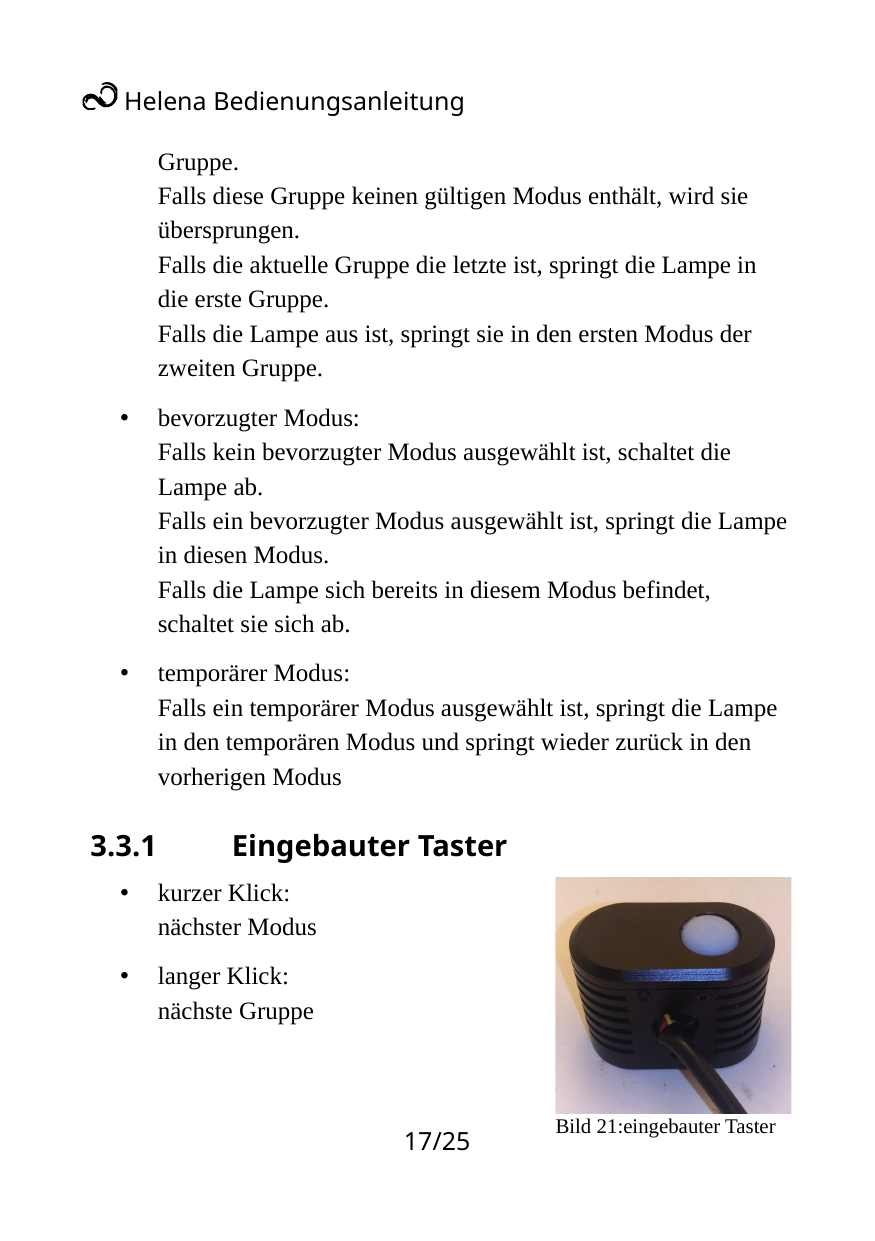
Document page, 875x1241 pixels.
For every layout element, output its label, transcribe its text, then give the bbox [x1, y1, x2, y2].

picture [555, 877, 792, 1114]
list Gruppe. Falls diese Gruppe keinen gültigen Modus enthält, wird sie übersprungen. Falls die aktuelle Gruppe die letzte ist, springt die Lampe in die erste Gruppe. Falls die Lampe aus ist, springt sie in den ersten Modus der zweiten Gruppe. [120, 147, 791, 382]
list kurzer Klick: nächster Modus [120, 878, 555, 941]
list Bild 21:eingebauter Taster [555, 1114, 791, 1138]
list temporärer Modus: Falls ein temporärer Modus ausgewählt ist, springt die Lampe in den temporären Modus und springt wieder zurück in den vorherigen Modus [120, 658, 791, 791]
list langer Klick: nächste Gruppe [120, 961, 555, 1024]
subtitle Eingebauter Taster [83, 826, 791, 865]
list bevorzugter Modus: Falls kein bevorzugter Modus ausgewählt ist, schaltet die Lampe ab. Falls ein bevorzugter Modus ausgewählt ist, springt die Lampe in diesen Modus. Falls die Lampe sich bereits in diesem Modus befindet, schaltet sie sich ab. [120, 403, 791, 638]
